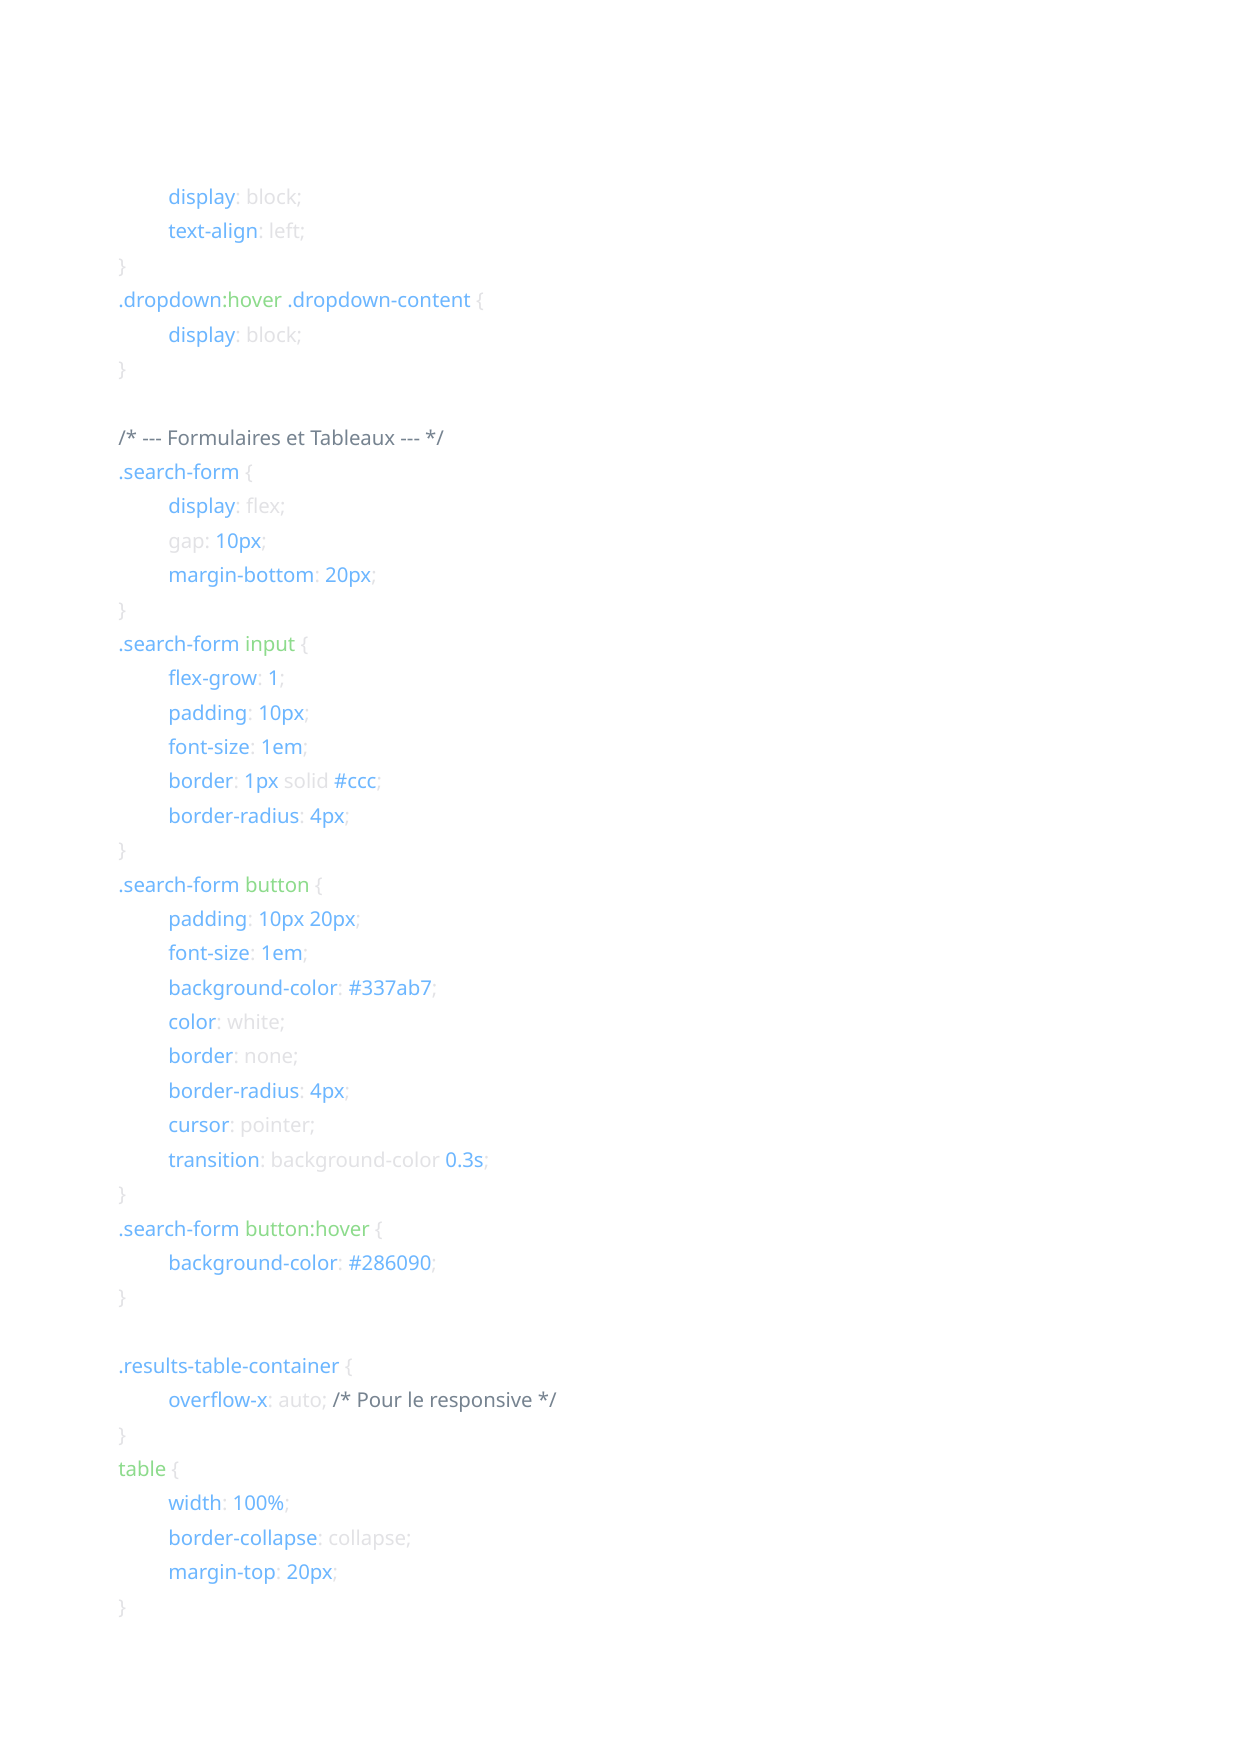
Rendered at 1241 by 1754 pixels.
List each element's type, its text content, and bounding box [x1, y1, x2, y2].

text width: 100%; [118, 1483, 1122, 1517]
text } [118, 348, 1122, 383]
text transition: background-color 0.3s; [118, 1139, 1122, 1173]
text border-radius: 4px; [118, 795, 1122, 829]
text } [118, 829, 1122, 864]
text padding: 10px 20px; [118, 898, 1122, 933]
text background-color: #337ab7; [118, 967, 1122, 1001]
text font-size: 1em; [118, 933, 1122, 967]
text border: 1px solid #ccc; [118, 761, 1122, 795]
text margin-bottom: 20px; [118, 554, 1122, 589]
text display: block; [118, 314, 1122, 348]
text } [118, 1586, 1122, 1620]
text .search-form input { [118, 623, 1122, 658]
text .results-table-container { [118, 1345, 1122, 1379]
text border: none; [118, 1036, 1122, 1070]
text display: block; [118, 176, 1122, 211]
text } [118, 1276, 1122, 1311]
text background-color: #286090; [118, 1242, 1122, 1276]
text .search-form { [118, 451, 1122, 486]
text } [118, 1173, 1122, 1208]
text table { [118, 1448, 1122, 1483]
text border-collapse: collapse; [118, 1517, 1122, 1551]
text gap: 10px; [118, 520, 1122, 554]
text .dropdown:hover .dropdown-content { [118, 279, 1122, 314]
text border-radius: 4px; [118, 1070, 1122, 1104]
text .search-form button { [118, 864, 1122, 898]
text font-size: 1em; [118, 726, 1122, 761]
text } [118, 245, 1122, 279]
text cursor: pointer; [118, 1104, 1122, 1139]
text color: white; [118, 1001, 1122, 1036]
text overflow-x: auto; /* Pour le responsive */ [118, 1379, 1122, 1414]
text display: flex; [118, 486, 1122, 520]
text text-align: left; [118, 211, 1122, 245]
text } [118, 589, 1122, 623]
text } [118, 1414, 1122, 1448]
text .search-form button:hover { [118, 1208, 1122, 1242]
text flex-grow: 1; [118, 658, 1122, 692]
text margin-top: 20px; [118, 1551, 1122, 1586]
text padding: 10px; [118, 692, 1122, 726]
text /* --- Formulaires et Tableaux --- */ [118, 417, 1122, 451]
